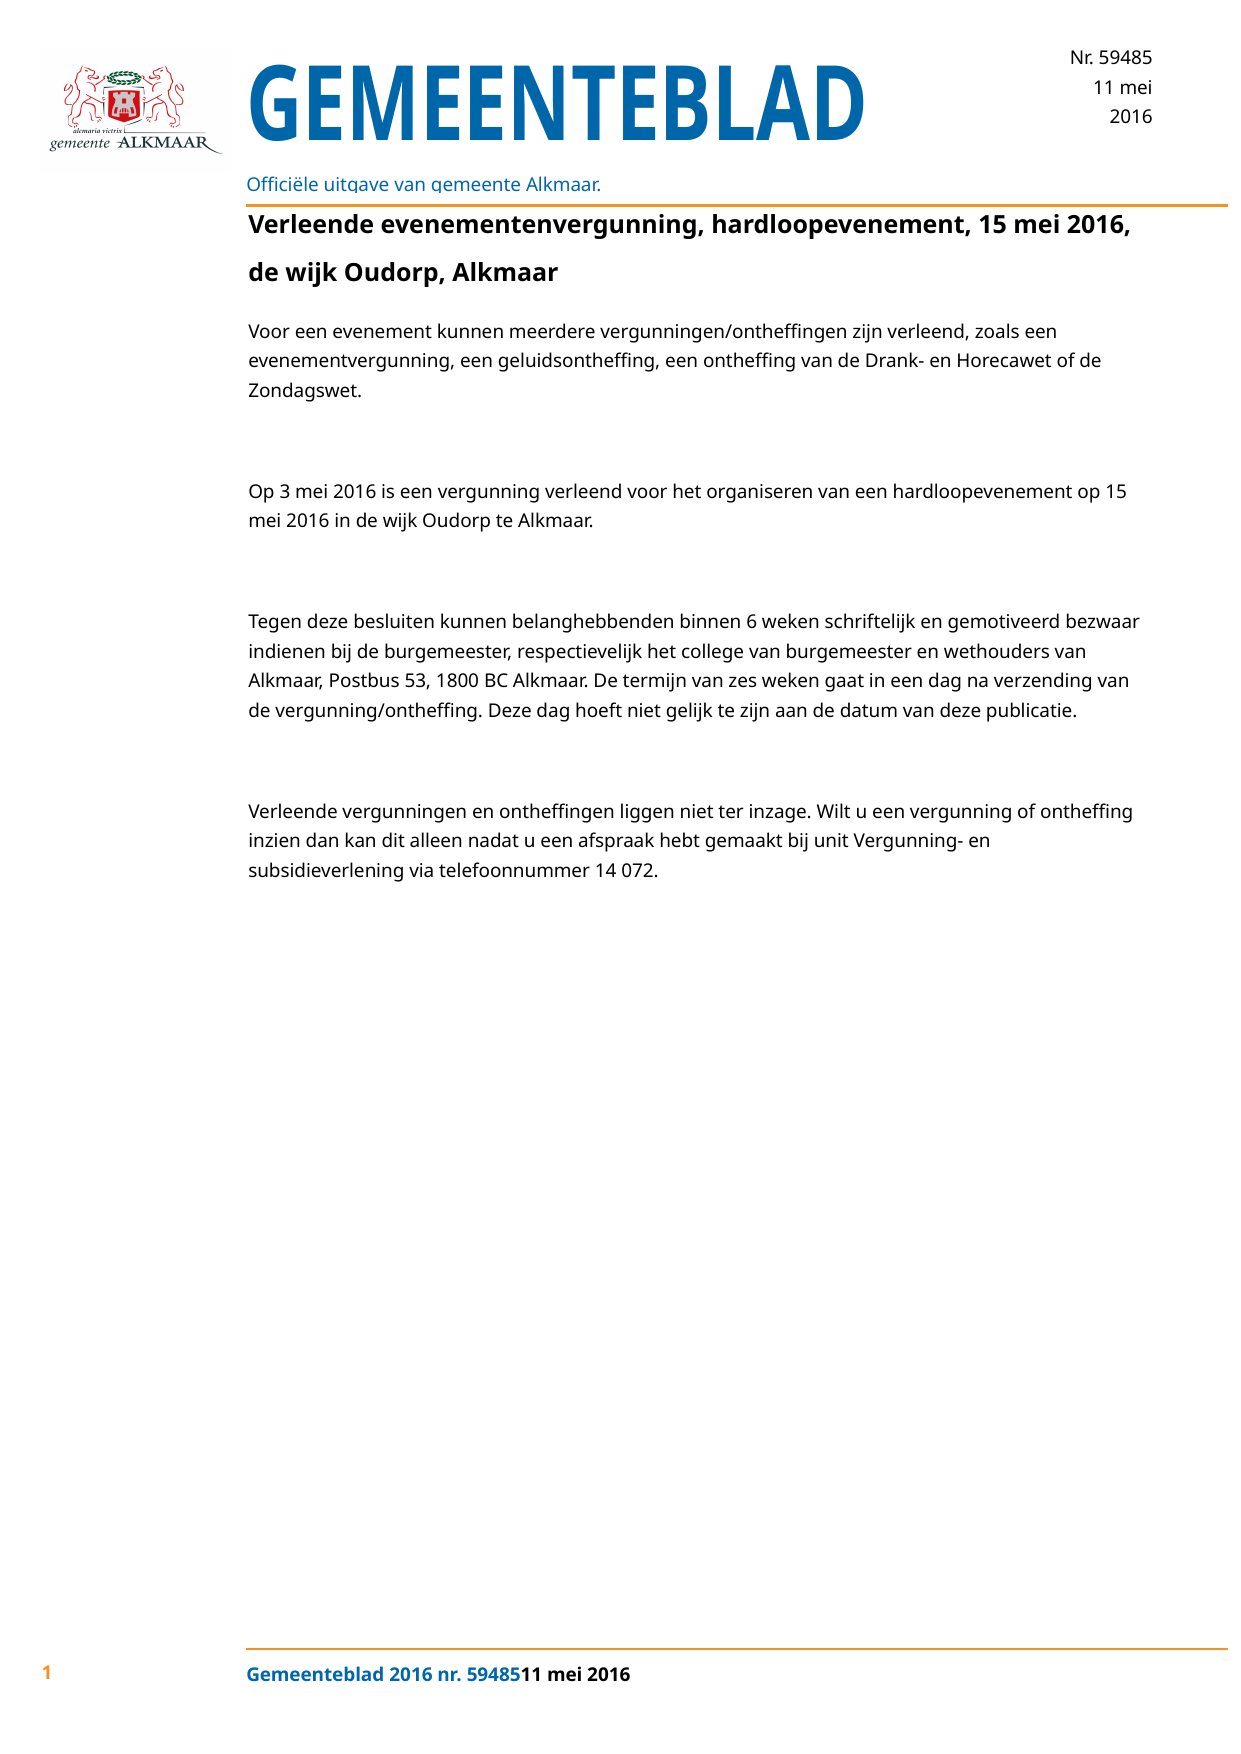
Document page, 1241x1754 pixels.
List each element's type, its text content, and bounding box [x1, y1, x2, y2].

text Tegen deze besluiten kunnen belanghebbenden binnen 6 weken schriftelijk en gemotiveerd bezwaar indienen bij de burgemeester, respectievelijk het college van burgemeester en wethouders van Alkmaar, Postbus 53, 1800 BC Alkmaar. De termijn van zes weken gaat in een dag na verzending van de vergunning/ontheffing. Deze dag hoeft niet gelijk te zijn aan de datum van deze publicatie. [248, 608, 1152, 723]
text Verleende evenementenvergunning, hardloopevenement, 15 mei 2016, de wijk Oudorp, Alkmaar [248, 207, 1152, 288]
text Op 3 mei 2016 is een vergunning verleend voor het organiseren van een hardloopevenement op 15 mei 2016 in de wijk Oudorp te Alkmaar. [248, 478, 1152, 533]
text Verleende vergunningen en ontheffingen liggen niet ter inzage. Wilt u een vergunning of ontheffing inzien dan kan dit alleen nadat u een afspraak hebt gemaakt bij unit Vergunning- en subsidieverlening via telefoonnummer 14 072. [248, 798, 1152, 883]
text Voor een evenement kunnen meerdere vergunningen/ontheffingen zijn verleend, zoals een evenementvergunning, een geluidsontheffing, een ontheffing van de Drank- en Horecawet of de Zondagswet. [248, 318, 1152, 403]
picture [41, 47, 231, 172]
